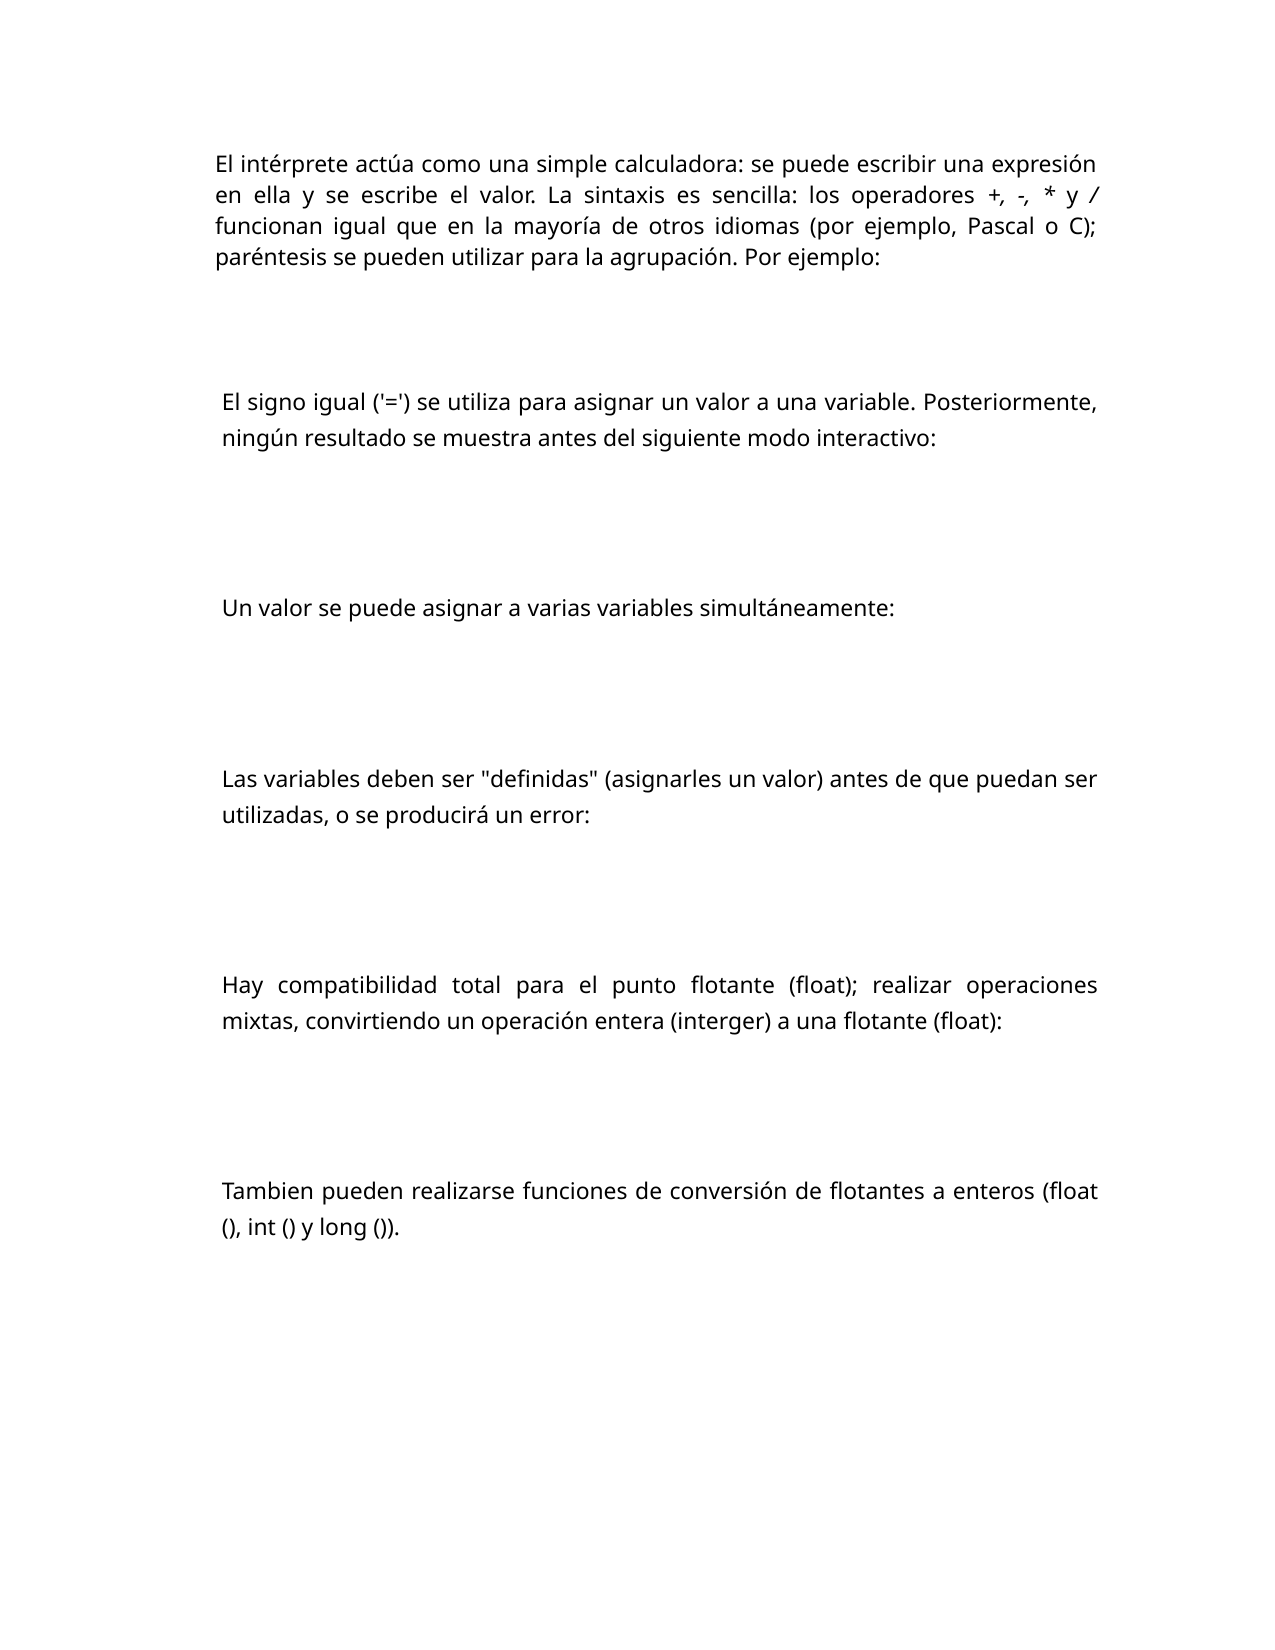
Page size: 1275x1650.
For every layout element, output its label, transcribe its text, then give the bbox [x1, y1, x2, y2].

text Un valor se puede asignar a varias variables simultáneamente: [222, 592, 1098, 624]
text Tambien pueden realizarse funciones de conversión de flotantes a enteros (float (), int () y long ()). [222, 1175, 1098, 1242]
text El signo igual ('=') se utiliza para asignar un valor a una variable. Posteriormente, ningún resultado se muestra antes del siguiente modo interactivo: [222, 386, 1098, 453]
text Las variables deben ser "definidas" (asignarles un valor) antes de que puedan ser utilizadas, o se producirá un error: [222, 763, 1098, 830]
text Hay compatibilidad total para el punto flotante (float); realizar operaciones mixtas, convirtiendo un operación entera (interger) a una flotante (float): [222, 969, 1098, 1036]
list El intérprete actúa como una simple calculadora: se puede escribir una expresión en ella y se escribe el valor. La sintaxis es sencilla: los operadores +, -, * y / funcionan igual que en la mayoría de otros idiomas (por ejemplo, Pascal o C); paréntesis se pueden utilizar para la agrupación. Por ejemplo: [215, 148, 1098, 273]
